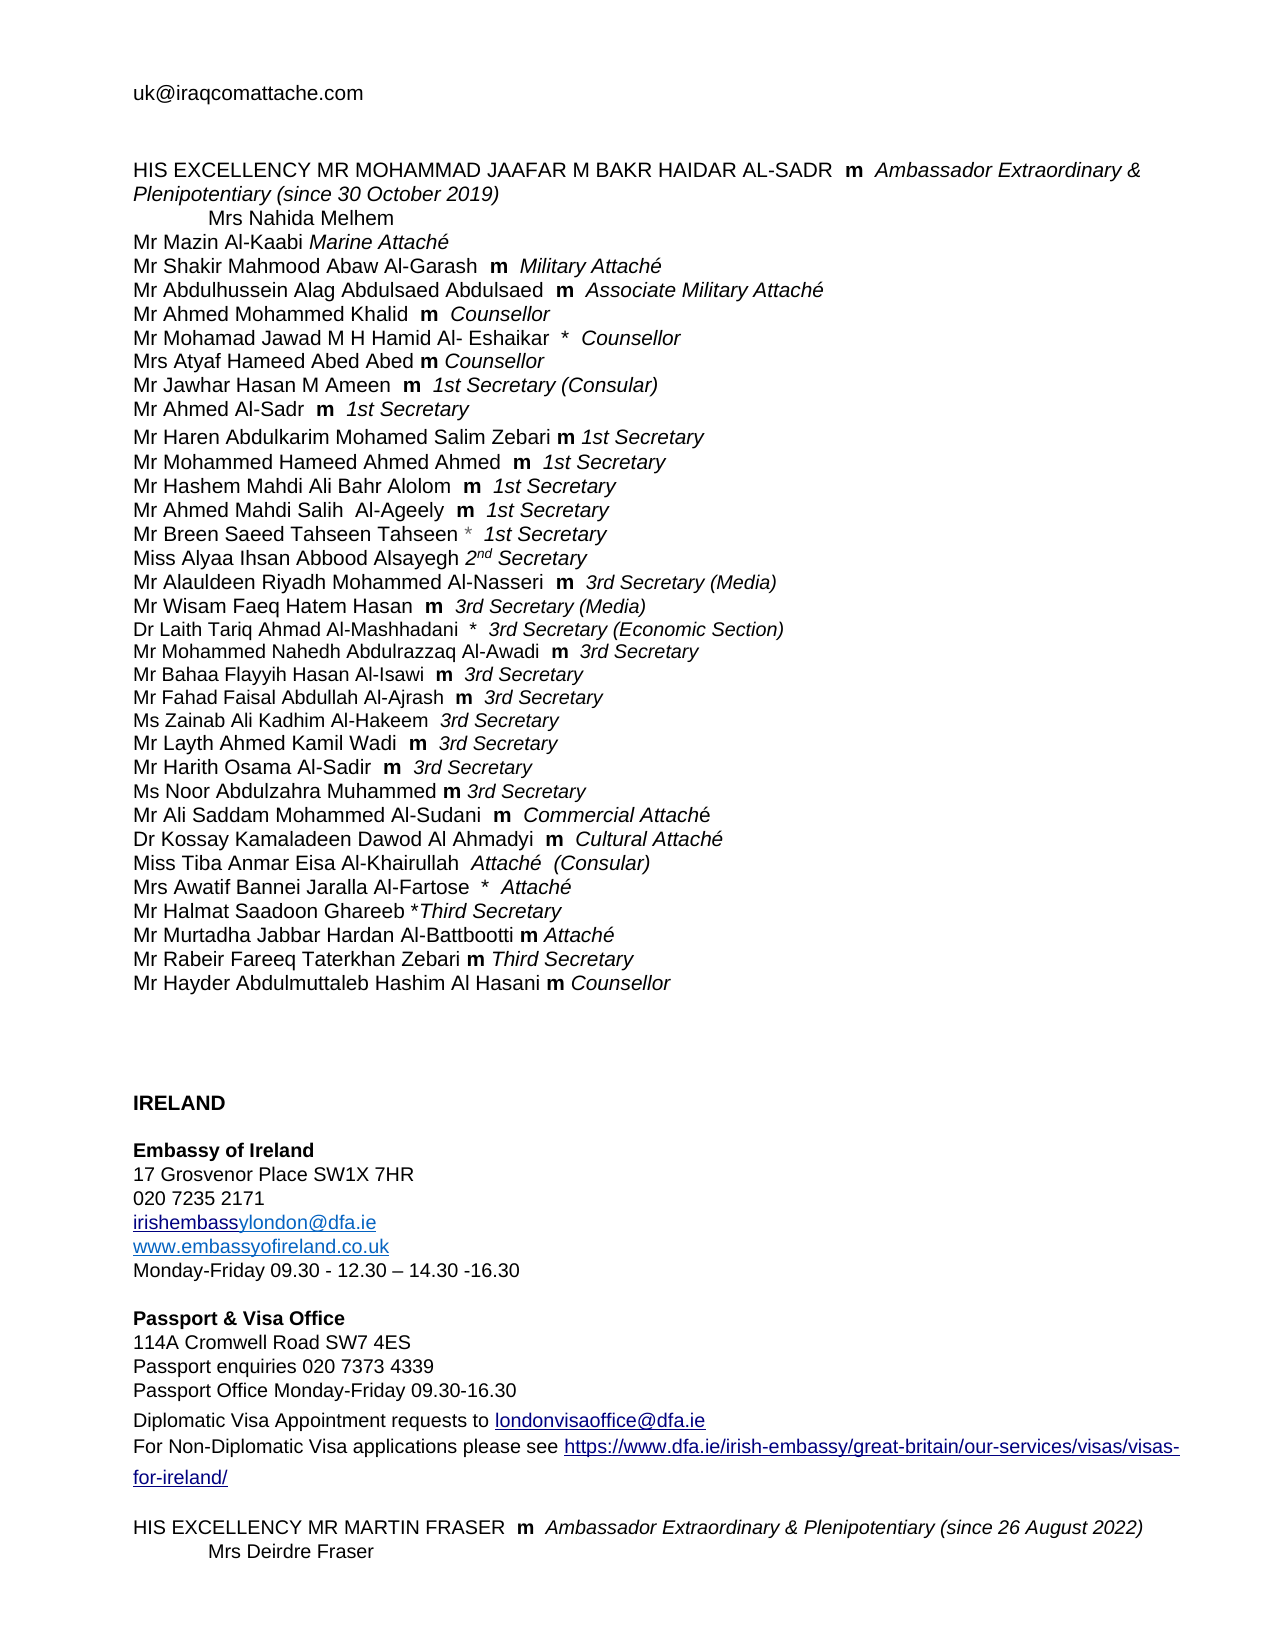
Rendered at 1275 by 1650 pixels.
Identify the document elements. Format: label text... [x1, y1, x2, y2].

text Diplomatic Visa Appointment requests to londonvisaoffice@dfa.ie [133, 1403, 1181, 1434]
text Embassy of Ireland [133, 1138, 1181, 1161]
text Mr Shakir Mahmood Abaw Al-Garash m Military Attaché [133, 253, 1181, 277]
text Mrs Deirdre Fraser [133, 1540, 1181, 1563]
text Mrs Atyaf Hameed Abed Abed m Counsellor [133, 349, 1181, 373]
subtitle Mr Murtadha Jabbar Hardan Al-Battbootti m Attaché [133, 923, 1181, 947]
text HIS EXCELLENCY MR MOHAMMAD JAAFAR M BAKR HAIDAR AL-SADR m Ambassador Extraordinary & Plenipotentiary (since 30 October 2019) [133, 158, 1181, 206]
text Dr Laith Tariq Ahmad Al-Mashhadani * 3rd Secretary (Economic Section) [133, 618, 1181, 640]
text Ms Zainab Ali Kadhim Al-Hakeem 3rd Secretary [133, 708, 1181, 731]
text IRELAND [133, 1091, 1181, 1114]
text HIS EXCELLENCY MR MARTIN FRASER m Ambassador Extraordinary & Plenipotentiary (since 26 August 2022) [133, 1516, 1181, 1539]
text 17 Grosvenor Place SW1X 7HR [133, 1162, 1181, 1185]
text Mr Mazin Al-Kaabi Marine Attaché [133, 229, 1181, 253]
text Passport enquiries 020 7373 4339 [133, 1355, 1181, 1378]
text Mr Ali Saddam Mohammed Al-Sudani m Commercial Attaché [133, 803, 1181, 827]
text Mrs Nahida Melhem [133, 206, 1181, 229]
text Mr Mohammed Nahedh Abdulrazzaq Al-Awadi m 3rd Secretary [133, 640, 1181, 663]
subtitle Mr Hayder Abdulmuttaleb Hashim Al Hasani m Counsellor [133, 971, 1181, 995]
text Passport Office Monday-Friday 09.30-16.30 [133, 1379, 1181, 1402]
text Mr Fahad Faisal Abdullah Al-Ajrash m 3rd Secretary [133, 686, 1181, 708]
subtitle Mr Halmat Saadoon Ghareeb *Third Secretary [133, 899, 1181, 923]
subtitle Miss Tiba Anmar Eisa Al-Khairullah Attaché (Consular) [133, 851, 1181, 875]
text irishembassylondon@dfa.ie [133, 1211, 1181, 1233]
text Mr Breen Saeed Tahseen Tahseen * 1st Secretary [133, 522, 1181, 546]
text Mr Wisam Faeq Hatem Hasan m 3rd Secretary (Media) [133, 594, 1181, 618]
text Mr Abdulhussein Alag Abdulsaed Abdulsaed m Associate Military Attaché [133, 277, 1181, 301]
text For Non-Diplomatic Visa applications please see https://www.dfa.ie/irish-embassy/great-britain/our-services/visas/visas-for-ireland/ [133, 1435, 1181, 1490]
text Miss Alyaa Ihsan Abbood Alsayegh 2nd Secretary [133, 546, 1181, 570]
subtitle Mr Rabeir Fareeq Taterkhan Zebari m Third Secretary [133, 947, 1181, 971]
text Mr Harith Osama Al-Sadir m 3rd Secretary [133, 755, 1181, 779]
text 020 7235 2171 [133, 1187, 1181, 1209]
text Mr Haren Abdulkarim Mohamed Salim Zebari m 1st Secretary [133, 421, 1181, 450]
text Mr Ahmed Mohammed Khalid m Counsellor [133, 301, 1181, 325]
text Mr Ahmed Mahdi Salih Al-Ageely m 1st Secretary [133, 498, 1181, 522]
text 114A Cromwell Road SW7 4ES [133, 1331, 1181, 1354]
subtitle Mrs Awatif Bannei Jaralla Al-Fartose * Attaché [133, 875, 1181, 899]
text Mr Jawhar Hasan M Ameen m 1st Secretary (Consular) [133, 373, 1181, 397]
text www.embassyofireland.co.uk [133, 1235, 1181, 1257]
text Dr Kossay Kamaladeen Dawod Al Ahmadyi m Cultural Attaché [133, 827, 1181, 851]
text Ms Noor Abdulzahra Muhammed m 3rd Secretary [133, 779, 1181, 803]
text Passport & Visa Office [133, 1307, 1181, 1329]
text Mr Mohammed Hameed Ahmed Ahmed m 1st Secretary [133, 450, 1181, 474]
text Mr Hashem Mahdi Ali Bahr Alolom m 1st Secretary [133, 474, 1181, 498]
text Mr Mohamad Jawad M H Hamid Al- Eshaikar * Counsellor [133, 325, 1181, 349]
text Monday-Friday 09.30 - 12.30 – 14.30 -16.30 [133, 1259, 1181, 1281]
text Mr Layth Ahmed Kamil Wadi m 3rd Secretary [133, 731, 1181, 755]
text Mr Ahmed Al-Sadr m 1st Secretary [133, 397, 1181, 421]
text Mr Bahaa Flayyih Hasan Al-Isawi m 3rd Secretary [133, 663, 1181, 686]
text uk@iraqcomattache.com [133, 81, 1181, 105]
text Mr Alauldeen Riyadh Mohammed Al-Nasseri m 3rd Secretary (Media) [133, 570, 1181, 594]
